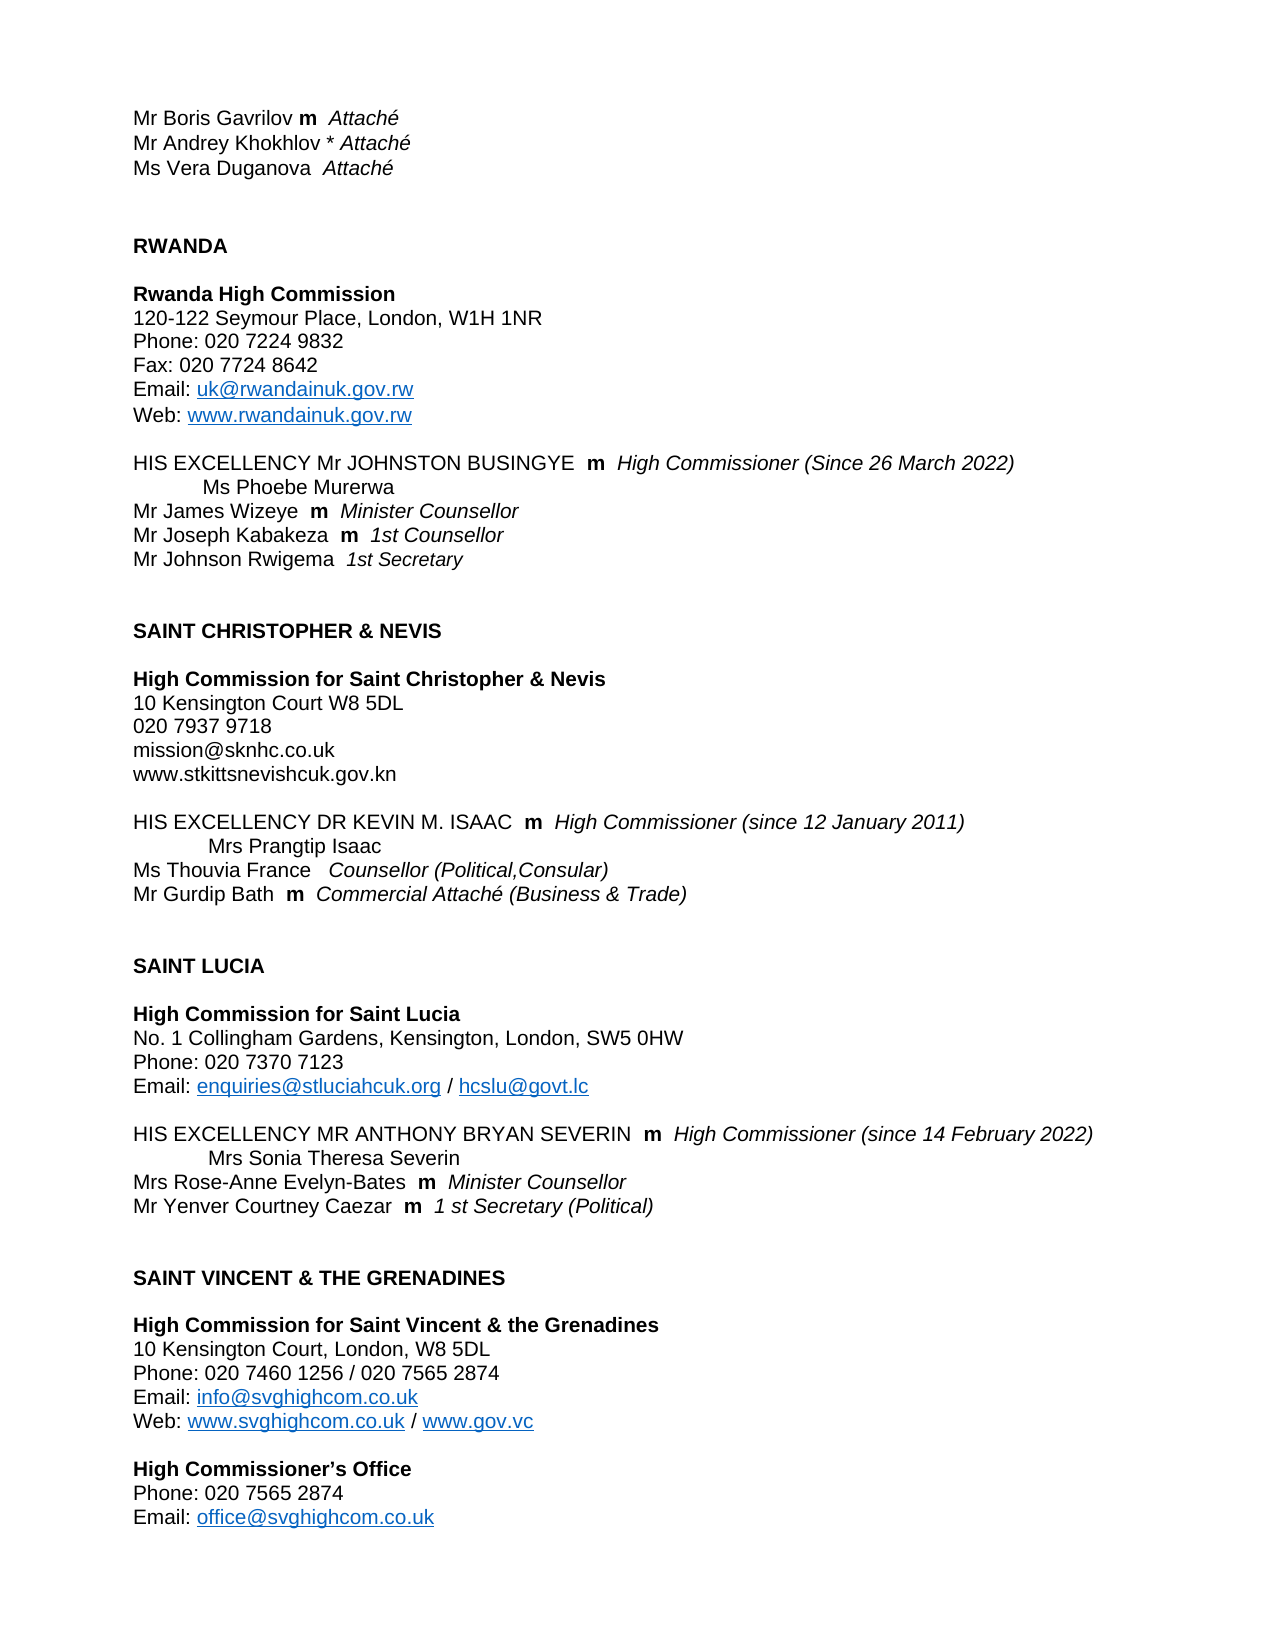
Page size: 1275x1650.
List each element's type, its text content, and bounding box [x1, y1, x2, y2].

text Email: info@svghighcom.co.uk [133, 1385, 1181, 1409]
text High Commission for Saint Vincent & the Grenadines [133, 1313, 1181, 1337]
text Mrs Prangtip Isaac [133, 834, 1181, 858]
text Mrs Sonia Theresa Severin [133, 1146, 1181, 1169]
text SAINT VINCENT & THE GRENADINES [133, 1265, 1181, 1289]
text No. 1 Collingham Gardens, Kensington, London, SW5 0HW [133, 1026, 1181, 1050]
text Phone: 020 7565 2874 [133, 1481, 1181, 1505]
text 10 Kensington Court W8 5DL [133, 690, 1181, 714]
text Ms Thouvia France Counsellor (Political,Consular) [133, 858, 1181, 882]
text Ms Vera Duganova Attaché [133, 156, 1181, 180]
text mission@sknhc.co.uk [133, 738, 1181, 762]
text 020 7937 9718 [133, 714, 1181, 738]
text Email: office@svghighcom.co.uk [133, 1505, 1181, 1529]
subtitle RWANDA [133, 233, 1181, 257]
text SAINT CHRISTOPHER & NEVIS [133, 618, 1181, 642]
text Email: enquiries@stluciahcuk.org / hcslu@govt.lc [133, 1074, 1181, 1098]
text 10 Kensington Court, London, W8 5DL [133, 1337, 1181, 1361]
text Mrs Rose-Anne Evelyn-Bates m Minister Counsellor [133, 1169, 1181, 1193]
text Mr Joseph Kabakeza m 1st Counsellor [133, 523, 1181, 547]
text Phone: 020 7460 1256 / 020 7565 2874 [133, 1361, 1181, 1385]
text Ms Phoebe Murerwa [133, 475, 1181, 499]
text Web: www.rwandainuk.gov.rw [133, 403, 1181, 427]
text Fax: 020 7724 8642 [133, 353, 1181, 377]
text 120-122 Seymour Place, London, W1H 1NR [133, 305, 1181, 329]
text Phone: 020 7370 7123 [133, 1050, 1181, 1074]
text HIS EXCELLENCY MR ANTHONY BRYAN SEVERIN m High Commissioner (since 14 February 2022) [133, 1122, 1181, 1146]
text HIS EXCELLENCY Mr JOHNSTON BUSINGYE m High Commissioner (Since 26 March 2022) [133, 451, 1181, 475]
text Mr Boris Gavrilov m Attaché [133, 106, 1181, 129]
text Mr Yenver Courtney Caezar m 1 st Secretary (Political) [133, 1193, 1181, 1217]
text Mr Gurdip Bath m Commercial Attaché (Business & Trade) [133, 882, 1181, 906]
text High Commission for Saint Christopher & Nevis [133, 666, 1181, 690]
text www.stkittsnevishcuk.gov.kn [133, 762, 1181, 786]
text Mr Andrey Khokhlov * Attaché [133, 131, 1181, 154]
text Rwanda High Commission [133, 281, 1181, 305]
text Email: uk@rwandainuk.gov.rw [133, 377, 1181, 401]
text Phone: 020 7224 9832 [133, 329, 1181, 353]
subtitle SAINT LUCIA [133, 954, 1181, 978]
text Web: www.svghighcom.co.uk / www.gov.vc [133, 1409, 1181, 1433]
text Mr James Wizeye m Minister Counsellor [133, 499, 1181, 523]
text High Commissioner’s Office [133, 1457, 1181, 1481]
text High Commission for Saint Lucia [133, 1002, 1181, 1026]
text HIS EXCELLENCY DR KEVIN M. ISAAC m High Commissioner (since 12 January 2011) [133, 810, 1181, 834]
text Mr Johnson Rwigema 1st Secretary [133, 547, 1181, 571]
